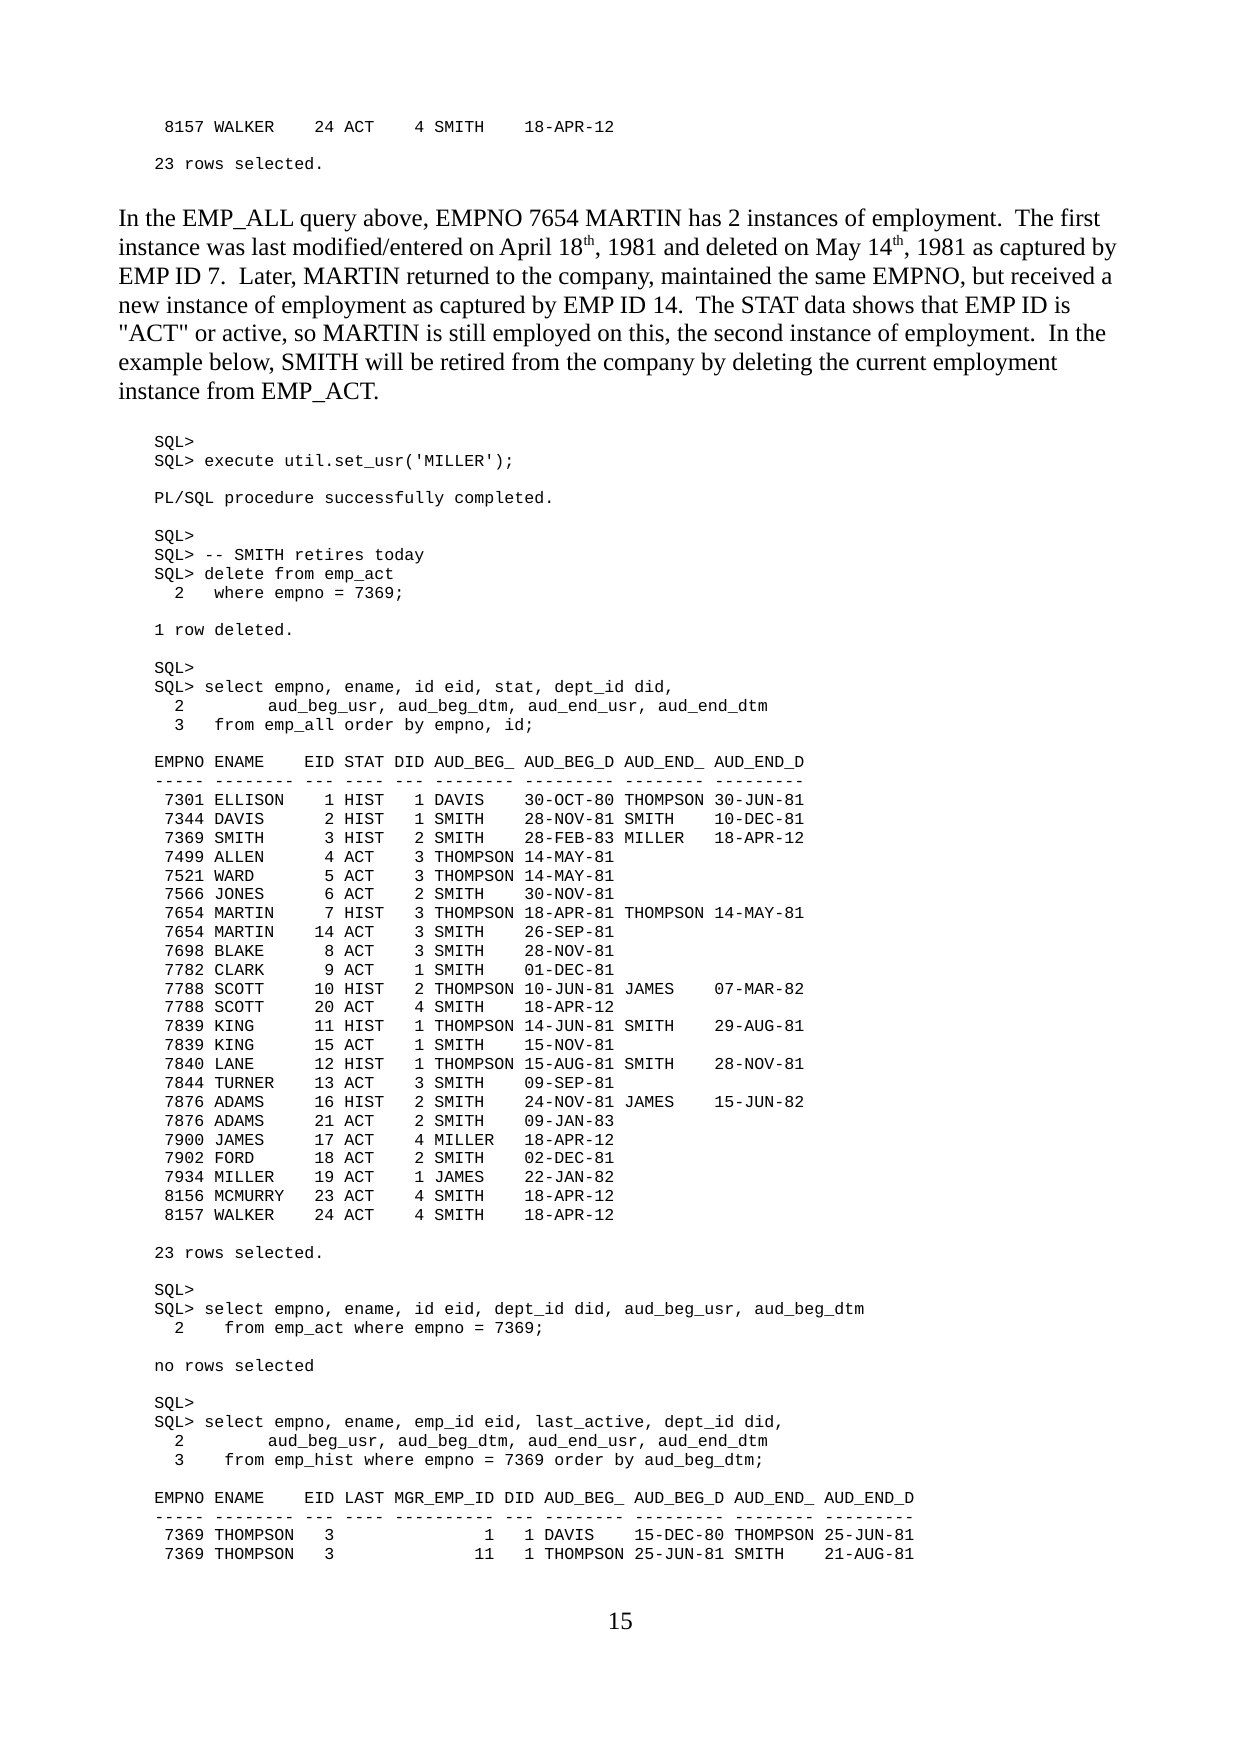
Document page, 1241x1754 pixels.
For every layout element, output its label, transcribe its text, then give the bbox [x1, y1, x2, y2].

text 3 from emp_hist where empno = 7369 order by aud_beg_dtm; [154, 1452, 1086, 1470]
text SQL> [154, 433, 1086, 452]
text SQL> select empno, ename, id eid, stat, dept_id did, [154, 678, 1086, 697]
text 7344 DAVIS 2 HIST 1 SMITH 28-NOV-81 SMITH 10-DEC-81 [154, 811, 1086, 829]
text SQL> [154, 660, 1086, 678]
text 7788 SCOTT 20 ACT 4 SMITH 18-APR-12 [154, 999, 1086, 1018]
text 1 row deleted. [154, 622, 1086, 641]
text 7840 LANE 12 HIST 1 THOMPSON 15-AUG-81 SMITH 28-NOV-81 [154, 1056, 1086, 1074]
text EMPNO ENAME EID STAT DID AUD_BEG_ AUD_BEG_D AUD_END_ AUD_END_D [154, 754, 1086, 773]
text 23 rows selected. [154, 156, 1086, 175]
text In the EMP_ALL query above, EMPNO 7654 MARTIN has 2 instances of employment. The first instance was last modified/entered on April 18th, 1981 and deleted on May 14th, 1981 as captured by EMP ID 7. Later, MARTIN returned to the company, maintained the same EMPNO, but received a new instance of employment as captured by EMP ID 14. The STAT data shows that EMP ID is "ACT" or active, so MARTIN is still employed on this, the second instance of employment. In the example below, SMITH will be retired from the company by deleting the current employment instance from EMP_ACT. [118, 203, 1122, 405]
text 8157 WALKER 24 ACT 4 SMITH 18-APR-12 [154, 118, 1086, 137]
text SQL> execute util.set_usr('MILLER'); [154, 452, 1086, 471]
text 7566 JONES 6 ACT 2 SMITH 30-NOV-81 [154, 886, 1086, 905]
text 7900 JAMES 17 ACT 4 MILLER 18-APR-12 [154, 1131, 1086, 1150]
text 2 aud_beg_usr, aud_beg_dtm, aud_end_usr, aud_end_dtm [154, 697, 1086, 716]
text 7844 TURNER 13 ACT 3 SMITH 09-SEP-81 [154, 1074, 1086, 1093]
text SQL> [154, 528, 1086, 547]
text 7902 FORD 18 ACT 2 SMITH 02-DEC-81 [154, 1150, 1086, 1169]
text 7876 ADAMS 16 HIST 2 SMITH 24-NOV-81 JAMES 15-JUN-82 [154, 1093, 1086, 1112]
text 7369 THOMPSON 3 11 1 THOMPSON 25-JUN-81 SMITH 21-AUG-81 [154, 1546, 1086, 1565]
text ----- -------- --- ---- --- -------- --------- -------- --------- [154, 773, 1086, 792]
text 7499 ALLEN 4 ACT 3 THOMPSON 14-MAY-81 [154, 848, 1086, 867]
text SQL> [154, 1282, 1086, 1301]
text 7788 SCOTT 10 HIST 2 THOMPSON 10-JUN-81 JAMES 07-MAR-82 [154, 980, 1086, 999]
text 7369 THOMPSON 3 1 1 DAVIS 15-DEC-80 THOMPSON 25-JUN-81 [154, 1527, 1086, 1546]
text no rows selected [154, 1357, 1086, 1376]
text SQL> delete from emp_act [154, 565, 1086, 584]
text 7782 CLARK 9 ACT 1 SMITH 01-DEC-81 [154, 961, 1086, 980]
text ----- -------- --- ---- ---------- --- -------- --------- -------- --------- [154, 1508, 1086, 1527]
text 7876 ADAMS 21 ACT 2 SMITH 09-JAN-83 [154, 1112, 1086, 1131]
text 3 from emp_all order by empno, id; [154, 716, 1086, 735]
text SQL> -- SMITH retires today [154, 547, 1086, 565]
text EMPNO ENAME EID LAST MGR_EMP_ID DID AUD_BEG_ AUD_BEG_D AUD_END_ AUD_END_D [154, 1489, 1086, 1508]
text 7698 BLAKE 8 ACT 3 SMITH 28-NOV-81 [154, 942, 1086, 961]
text SQL> [154, 1395, 1086, 1414]
text 23 rows selected. [154, 1244, 1086, 1263]
text 7654 MARTIN 7 HIST 3 THOMPSON 18-APR-81 THOMPSON 14-MAY-81 [154, 905, 1086, 924]
text 2 aud_beg_usr, aud_beg_dtm, aud_end_usr, aud_end_dtm [154, 1433, 1086, 1452]
text 7654 MARTIN 14 ACT 3 SMITH 26-SEP-81 [154, 924, 1086, 942]
text PL/SQL procedure successfully completed. [154, 490, 1086, 509]
text 7839 KING 15 ACT 1 SMITH 15-NOV-81 [154, 1037, 1086, 1056]
text 7301 ELLISON 1 HIST 1 DAVIS 30-OCT-80 THOMPSON 30-JUN-81 [154, 792, 1086, 811]
text 7934 MILLER 19 ACT 1 JAMES 22-JAN-82 [154, 1169, 1086, 1188]
text 2 from emp_act where empno = 7369; [154, 1319, 1086, 1338]
text 8157 WALKER 24 ACT 4 SMITH 18-APR-12 [154, 1206, 1086, 1225]
text 2 where empno = 7369; [154, 584, 1086, 603]
text SQL> select empno, ename, id eid, dept_id did, aud_beg_usr, aud_beg_dtm [154, 1301, 1086, 1319]
text 8156 MCMURRY 23 ACT 4 SMITH 18-APR-12 [154, 1188, 1086, 1206]
text SQL> select empno, ename, emp_id eid, last_active, dept_id did, [154, 1414, 1086, 1433]
text 7369 SMITH 3 HIST 2 SMITH 28-FEB-83 MILLER 18-APR-12 [154, 829, 1086, 848]
text 7521 WARD 5 ACT 3 THOMPSON 14-MAY-81 [154, 867, 1086, 886]
text 7839 KING 11 HIST 1 THOMPSON 14-JUN-81 SMITH 29-AUG-81 [154, 1018, 1086, 1037]
